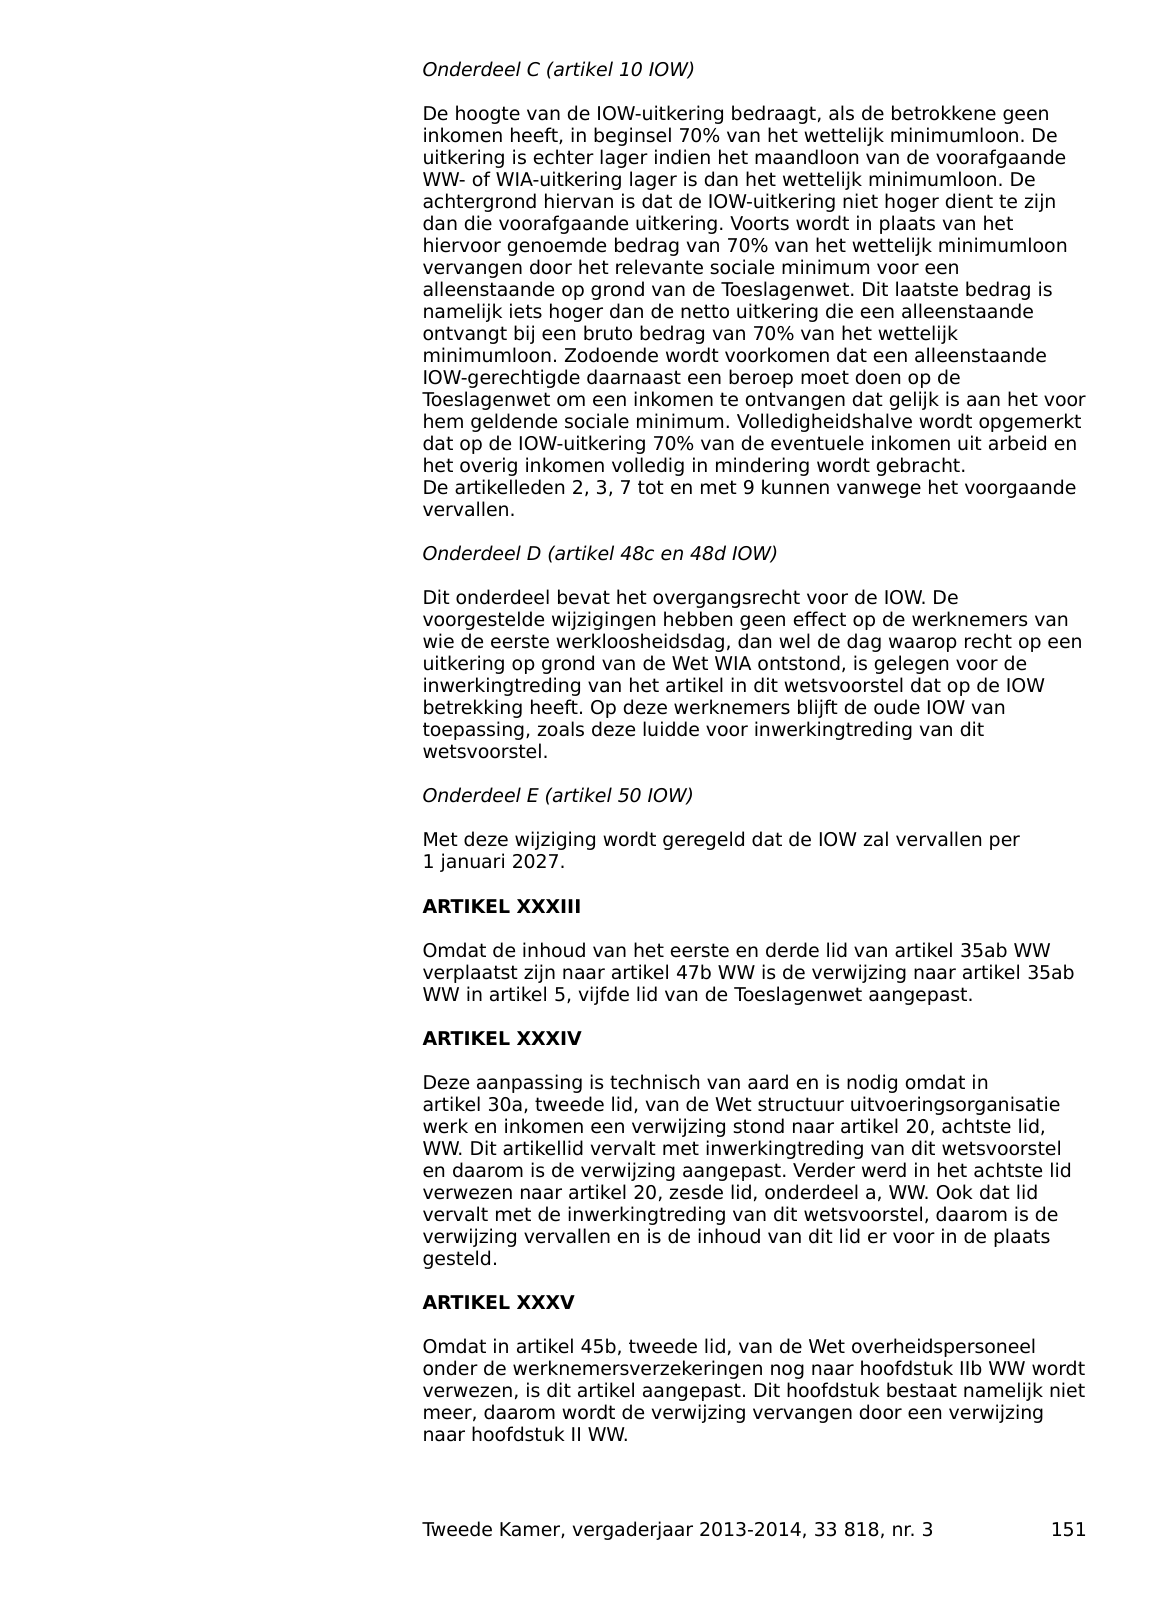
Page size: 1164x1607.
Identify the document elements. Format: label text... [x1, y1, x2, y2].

subtitle Onderdeel E (artikel 50 IOW) [422, 785, 1087, 807]
text De artikelleden 2, 3, 7 tot en met 9 kunnen vanwege het voorgaande vervallen. [422, 477, 1087, 521]
text Met deze wijziging wordt geregeld dat de IOW zal vervallen per 1 januari 2027. [422, 829, 1087, 873]
subtitle ARTIKEL XXXIII [422, 896, 1087, 917]
subtitle ARTIKEL XXXV [422, 1292, 1087, 1314]
text Dit onderdeel bevat het overgangsrecht voor de IOW. De voorgestelde wijzigingen hebben geen effect op de werknemers van wie de eerste werkloosheidsdag, dan wel de dag waarop recht op een uitkering op grond van de Wet WIA ontstond, is gelegen voor de inwerkingtreding van het artikel in dit wetsvoorstel dat op de IOW betrekking heeft. Op deze werknemers blijft de oude IOW van toepassing, zoals deze luidde voor inwerkingtreding van dit wetsvoorstel. [422, 587, 1087, 763]
text Omdat in artikel 45b, tweede lid, van de Wet overheidspersoneel onder de werknemersverzekeringen nog naar hoofdstuk IIb WW wordt verwezen, is dit artikel aangepast. Dit hoofdstuk bestaat namelijk niet meer, daarom wordt de verwijzing vervangen door een verwijzing naar hoofdstuk II WW. [422, 1336, 1087, 1446]
text Omdat de inhoud van het eerste en derde lid van artikel 35ab WW verplaatst zijn naar artikel 47b WW is de verwijzing naar artikel 35ab WW in artikel 5, vijfde lid van de Toeslagenwet aangepast. [422, 940, 1087, 1006]
text Deze aanpassing is technisch van aard en is nodig omdat in artikel 30a, tweede lid, van de Wet structuur uitvoeringsorganisatie werk en inkomen een verwijzing stond naar artikel 20, achtste lid, WW. Dit artikellid vervalt met inwerkingtreding van dit wetsvoorstel en daarom is de verwijzing aangepast. Verder werd in het achtste lid verwezen naar artikel 20, zesde lid, onderdeel a, WW. Ook dat lid vervalt met de inwerkingtreding van dit wetsvoorstel, daarom is de verwijzing vervallen en is de inhoud van dit lid er voor in de plaats gesteld. [422, 1072, 1087, 1270]
text De hoogte van de IOW-uitkering bedraagt, als de betrokkene geen inkomen heeft, in beginsel 70% van het wettelijk minimumloon. De uitkering is echter lager indien het maandloon van de voorafgaande WW- of WIA-uitkering lager is dan het wettelijk minimumloon. De achtergrond hiervan is dat de IOW-uitkering niet hoger dient te zijn dan die voorafgaande uitkering. Voorts wordt in plaats van het hiervoor genoemde bedrag van 70% van het wettelijk minimumloon vervangen door het relevante sociale minimum voor een alleenstaande op grond van de Toeslagenwet. Dit laatste bedrag is namelijk iets hoger dan de netto uitkering die een alleenstaande ontvangt bij een bruto bedrag van 70% van het wettelijk minimumloon. Zodoende wordt voorkomen dat een alleenstaande IOW-gerechtigde daarnaast een beroep moet doen op de Toeslagenwet om een inkomen te ontvangen dat gelijk is aan het voor hem geldende sociale minimum. Volledigheidshalve wordt opgemerkt dat op de IOW-uitkering 70% van de eventuele inkomen uit arbeid en het overig inkomen volledig in mindering wordt gebracht. [422, 103, 1087, 477]
subtitle Onderdeel C (artikel 10 IOW) [422, 59, 1087, 81]
subtitle ARTIKEL XXXIV [422, 1028, 1087, 1050]
subtitle Onderdeel D (artikel 48c en 48d IOW) [422, 543, 1087, 565]
